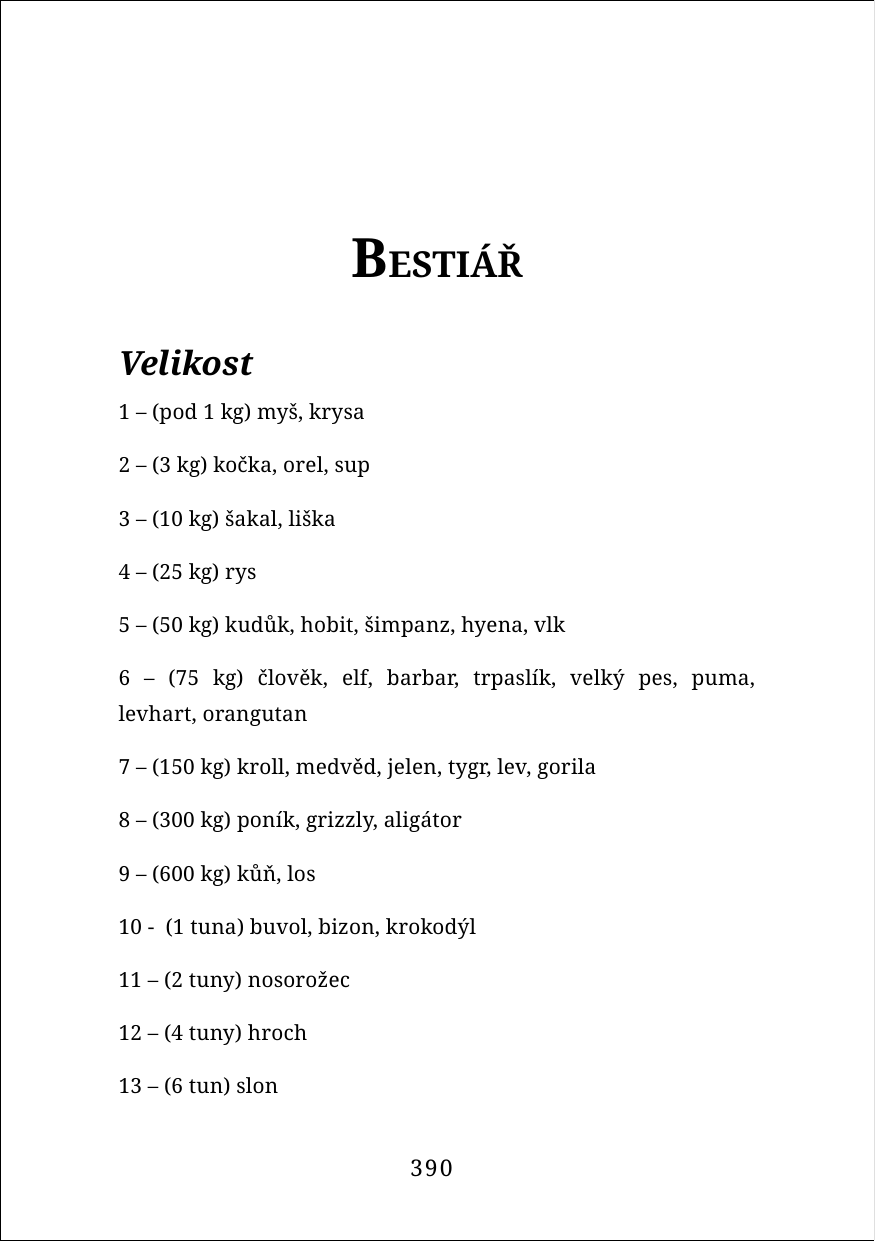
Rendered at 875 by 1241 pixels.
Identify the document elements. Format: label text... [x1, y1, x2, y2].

text 5 – (50 kg) kudůk, hobit, šimpanz, hyena, vlk [118, 610, 756, 639]
subtitle Velikost [118, 340, 756, 386]
text 9 – (600 kg) kůň, los [118, 859, 756, 887]
text 11 – (2 tuny) nosorožec [118, 965, 756, 993]
text 13 – (6 tun) slon [118, 1072, 756, 1100]
text 6 – (75 kg) člověk, elf, barbar, trpaslík, velký pes, puma, levhart, orangutan [118, 663, 756, 727]
text 12 – (4 tuny) hroch [118, 1018, 756, 1047]
text 8 – (300 kg) poník, grizzly, aligátor [118, 805, 756, 834]
text 7 – (150 kg) kroll, medvěd, jelen, tygr, lev, gorila [118, 752, 756, 781]
text 2 – (3 kg) kočka, orel, sup [118, 451, 756, 479]
text 1 – (pod 1 kg) myš, krysa [118, 397, 756, 426]
text 3 – (10 kg) šakal, liška [118, 504, 756, 532]
text 4 – (25 kg) rys [118, 557, 756, 585]
subtitle Bestiář [118, 219, 756, 293]
text 10 - (1 tuna) buvol, bizon, krokodýl [118, 912, 756, 940]
